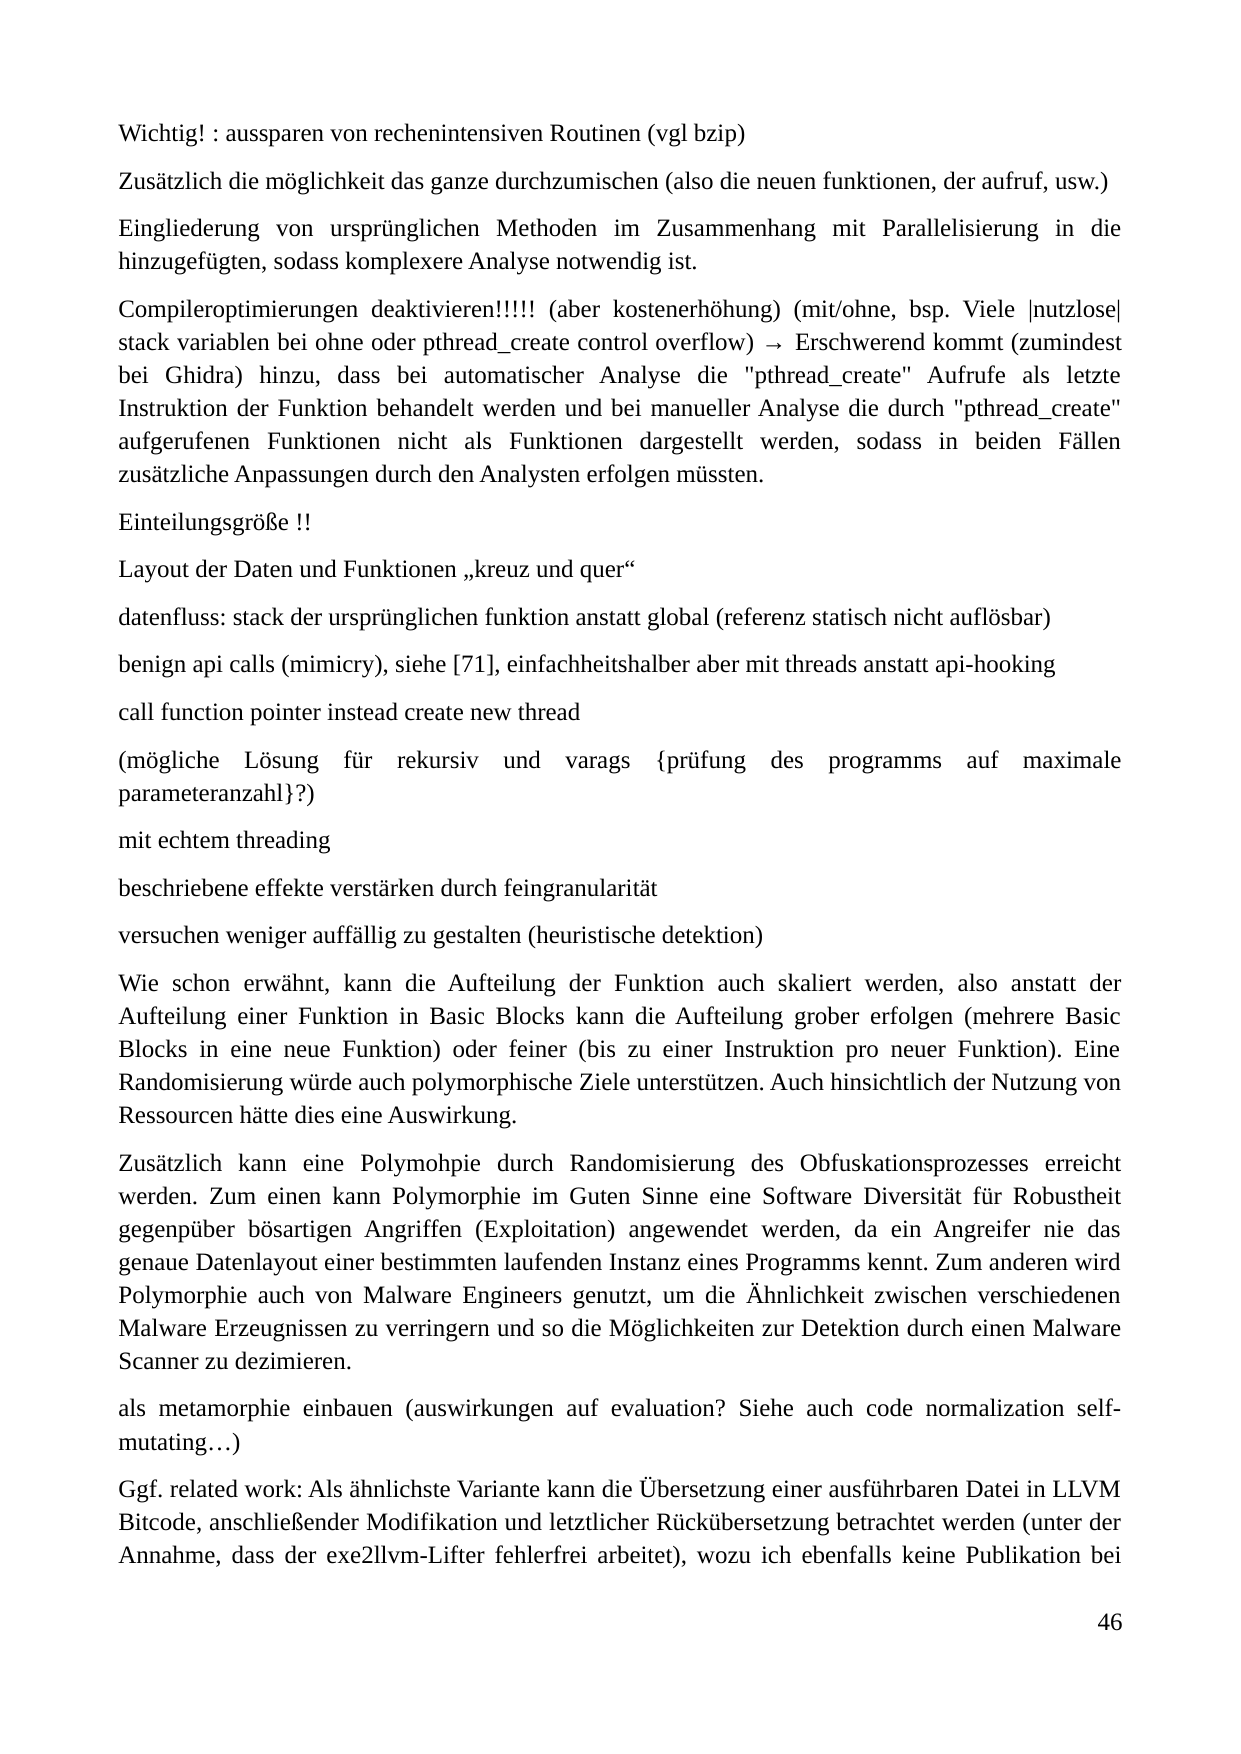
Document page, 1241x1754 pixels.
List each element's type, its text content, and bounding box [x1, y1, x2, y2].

text Wichtig! : aussparen von rechenintensiven Routinen (vgl bzip) [118, 118, 1122, 147]
text Wie schon erwähnt, kann die Aufteilung der Funktion auch skaliert werden, also anstatt der Aufteilung einer Funktion in Basic Blocks kann die Aufteilung grober erfolgen (mehrere Basic Blocks in eine neue Funktion) oder feiner (bis zu einer Instruktion pro neuer Funktion). Eine Randomisierung würde auch polymorphische Ziele unterstützen. Auch hinsichtlich der Nutzung von Ressourcen hätte dies eine Auswirkung. [118, 968, 1122, 1129]
text Ggf. related work: Als ähnlichste Variante kann die Übersetzung einer ausführbaren Datei in LLVM Bitcode, anschließender Modifikation und letztlicher Rückübersetzung betrachtet werden (unter der Annahme, dass der exe2llvm-Lifter fehlerfrei arbeitet), wozu ich ebenfalls keine Publikation bei [118, 1474, 1122, 1569]
text beschriebene effekte verstärken durch feingranularität [118, 873, 1122, 902]
text als metamorphie einbauen (auswirkungen auf evaluation? Siehe auch code normalization self-mutating…) [118, 1393, 1122, 1455]
text Zusätzlich die möglichkeit das ganze durchzumischen (also die neuen funktionen, der aufruf, usw.) [118, 166, 1122, 194]
text (mögliche Lösung für rekursiv und varags {prüfung des programms auf maximale parameteranzahl}?) [118, 745, 1122, 806]
text versuchen weniger auffällig zu gestalten (heuristische detektion) [118, 921, 1122, 949]
text Compileroptimierungen deaktivieren!!!!! (aber kostenerhöhung) (mit/ohne, bsp. Viele |nutzlose| stack variablen bei ohne oder pthread_create control overflow) → Erschwerend kommt (zumindest bei Ghidra) hinzu, dass bei automatischer Analyse die "pthread_create" Aufrufe als letzte Instruktion der Funktion behandelt werden und bei manueller Analyse die durch "pthread_create" aufgerufenen Funktionen nicht als Funktionen dargestellt werden, sodass in beiden Fällen zusätzliche Anpassungen durch den Analysten erfolgen müssten. [118, 294, 1122, 488]
text Layout der Daten und Funktionen „kreuz und quer“ [118, 554, 1122, 583]
text datenfluss: stack der ursprünglichen funktion anstatt global (referenz statisch nicht auflösbar) [118, 602, 1122, 631]
text Zusätzlich kann eine Polymohpie durch Randomisierung des Obfuskationsprozesses erreicht werden. Zum einen kann Polymorphie im Guten Sinne eine Software Diversität für Robustheit gegenpüber bösartigen Angriffen (Exploitation) angewendet werden, da ein Angreifer nie das genaue Datenlayout einer bestimmten laufenden Instanz eines Programms kennt. Zum anderen wird Polymorphie auch von Malware Engineers genutzt, um die Ähnlichkeit zwischen verschiedenen Malware Erzeugnissen zu verringern und so die Möglichkeiten zur Detektion durch einen Malware Scanner zu dezimieren. [118, 1148, 1122, 1375]
text mit echtem threading [118, 825, 1122, 854]
text call function pointer instead create new thread [118, 697, 1122, 726]
text benign api calls (mimicry), siehe [71], einfachheitshalber aber mit threads anstatt api-hooking [118, 649, 1122, 678]
text Eingliederung von ursprünglichen Methoden im Zusammenhang mit Parallelisierung in die hinzugefügten, sodass komplexere Analyse notwendig ist. [118, 213, 1122, 275]
text Einteilungsgröße !! [118, 507, 1122, 535]
